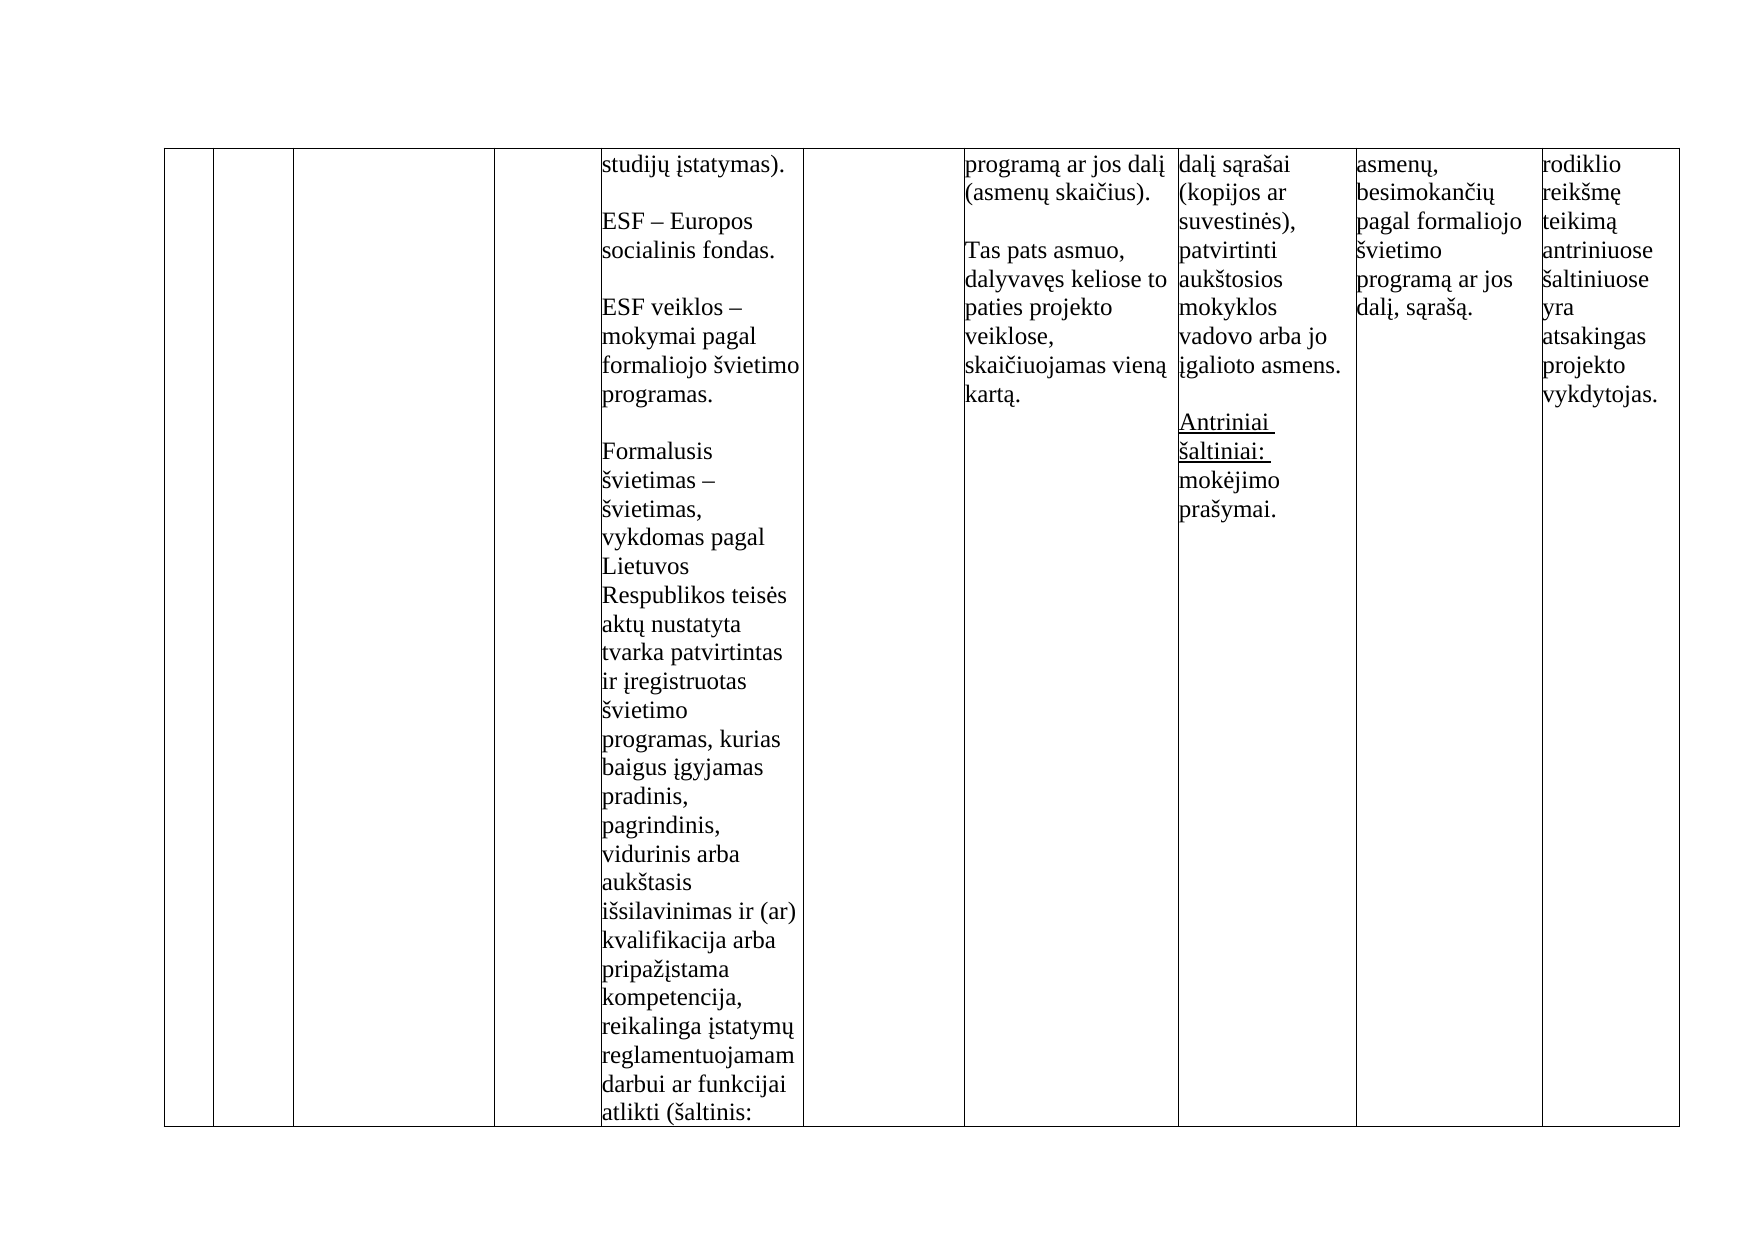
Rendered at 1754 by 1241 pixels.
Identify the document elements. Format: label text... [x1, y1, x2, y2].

table_cell rodiklio reikšmę teikimą antriniuose šaltiniuose yra atsakingas projekto vykdytojas. [1543, 149, 1679, 1126]
table_cell [804, 149, 964, 1126]
table_cell dalį sąrašai (kopijos ar suvestinės), patvirtinti aukštosios mokyklos vadovo arba jo įgalioto asmens. Antriniai šaltiniai: mokėjimo prašymai. [1179, 149, 1356, 1126]
table_cell [165, 149, 213, 1126]
table_cell [214, 149, 293, 1126]
table_cell asmenų, besimokančių pagal formaliojo švietimo programą ar jos dalį, sąrašą. [1357, 149, 1542, 1126]
table_cell programą ar jos dalį (asmenų skaičius). Tas pats asmuo, dalyvavęs keliose to paties projekto veiklose, skaičiuojamas vieną kartą. [965, 149, 1178, 1126]
table_cell [294, 149, 494, 1126]
table_cell [495, 149, 601, 1126]
table_cell studijų įstatymas). ESF – Europos socialinis fondas. ESF veiklos – mokymai pagal formaliojo švietimo programas. Formalusis švietimas – švietimas, vykdomas pagal Lietuvos Respublikos teisės aktų nustatyta tvarka patvirtintas ir įregistruotas švietimo programas, kurias baigus įgyjamas pradinis, pagrindinis, vidurinis arba aukštasis išsilavinimas ir (ar) kvalifikacija arba pripažįstama kompetencija, reikalinga įstatymų reglamentuojamam darbui ar funkcijai atlikti (šaltinis: [602, 149, 803, 1126]
